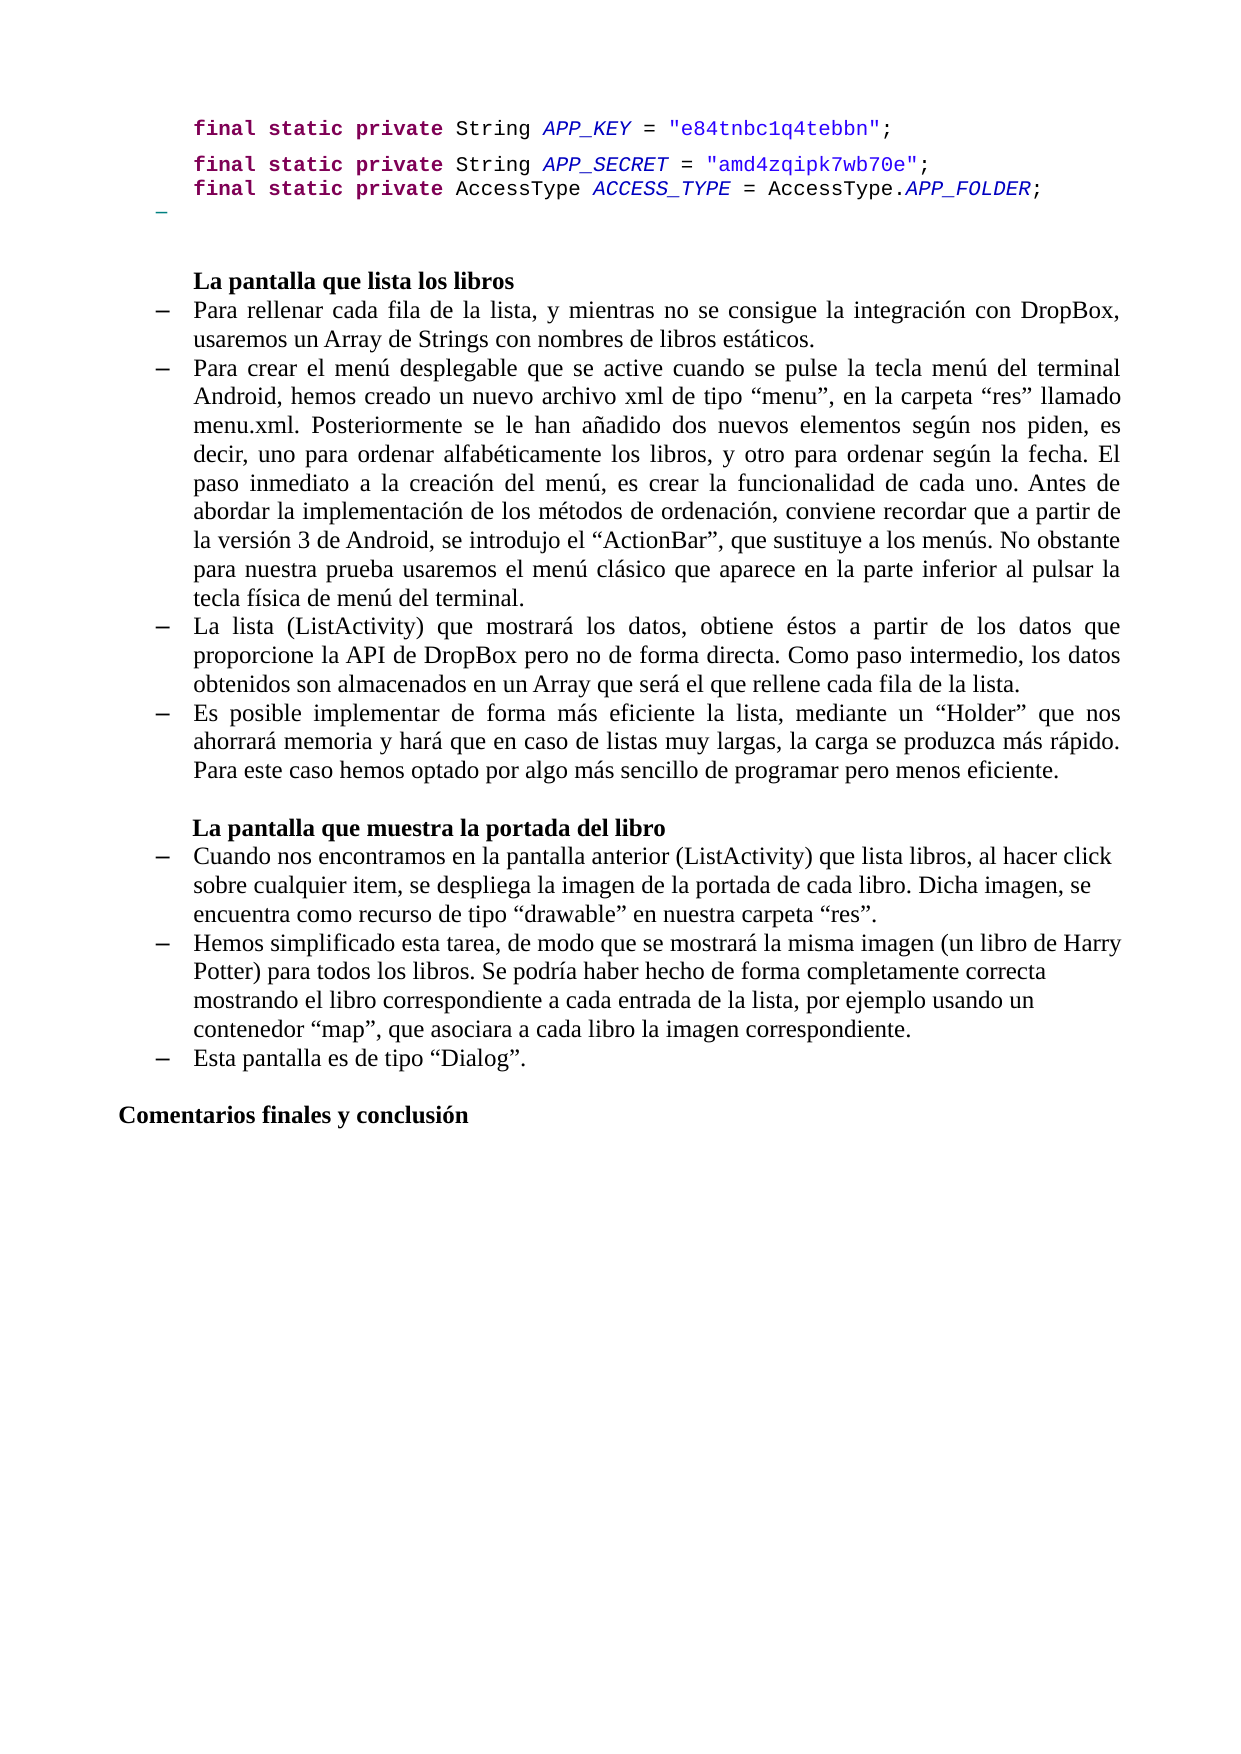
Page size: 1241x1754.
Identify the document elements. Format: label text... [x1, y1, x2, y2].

text final static private AccessType ACCESS_TYPE = AccessType.APP_FOLDER; [118, 178, 1122, 202]
list Para crear el menú desplegable que se active cuando se pulse la tecla menú del terminal Android, hemos creado un nuevo archivo xml de tipo “menu”, en la carpeta “res” llamado menu.xml. Posteriormente se le han añadido dos nuevos elementos según nos piden, es decir, uno para ordenar alfabéticamente los libros, y otro para ordenar según la fecha. El paso inmediato a la creación del menú, es crear la funcionalidad de cada uno. Antes de abordar la implementación de los métodos de ordenación, conviene recordar que a partir de la versión 3 de Android, se introdujo el “ActionBar”, que sustituye a los menús. No obstante para nuestra prueba usaremos el menú clásico que aparece en la parte inferior al pulsar la tecla física de menú del terminal. [156, 353, 1122, 611]
list Esta pantalla es de tipo “Dialog”. [156, 1043, 1122, 1071]
text La pantalla que muestra la portada del libro [118, 813, 1122, 841]
list Para rellenar cada fila de la lista, y mientras no se consigue la integración con DropBox, usaremos un Array de Strings con nombres de libros estáticos. [156, 295, 1122, 353]
text final static private String APP_SECRET = "amd4zqipk7wb70e"; [118, 154, 1122, 178]
list Es posible implementar de forma más eficiente la lista, mediante un “Holder” que nos ahorrará memoria y hará que en caso de listas muy largas, la carga se produzca más rápido. Para este caso hemos optado por algo más sencillo de programar pero menos eficiente. [156, 698, 1122, 784]
list Cuando nos encontramos en la pantalla anterior (ListActivity) que lista libros, al hacer click sobre cualquier item, se despliega la imagen de la portada de cada libro. Dicha imagen, se encuentra como recurso de tipo “drawable” en nuestra carpeta “res”. [156, 841, 1122, 928]
list La pantalla que lista los libros [156, 266, 1122, 295]
list La lista (ListActivity) que mostrará los datos, obtiene éstos a partir de los datos que proporcione la API de DropBox pero no de forma directa. Como paso intermedio, los datos obtenidos son almacenados en un Array que será el que rellene cada fila de la lista. [156, 611, 1122, 698]
list final static private String APP_KEY = "e84tnbc1q4tebbn"; [156, 118, 1122, 142]
text Comentarios finales y conclusión [118, 1100, 1122, 1129]
list Hemos simplificado esta tarea, de modo que se mostrará la misma imagen (un libro de Harry Potter) para todos los libros. Se podría haber hecho de forma completamente correcta mostrando el libro correspondiente a cada entrada de la lista, por ejemplo usando un contenedor “map”, que asociara a cada libro la imagen correspondiente. [156, 928, 1122, 1043]
